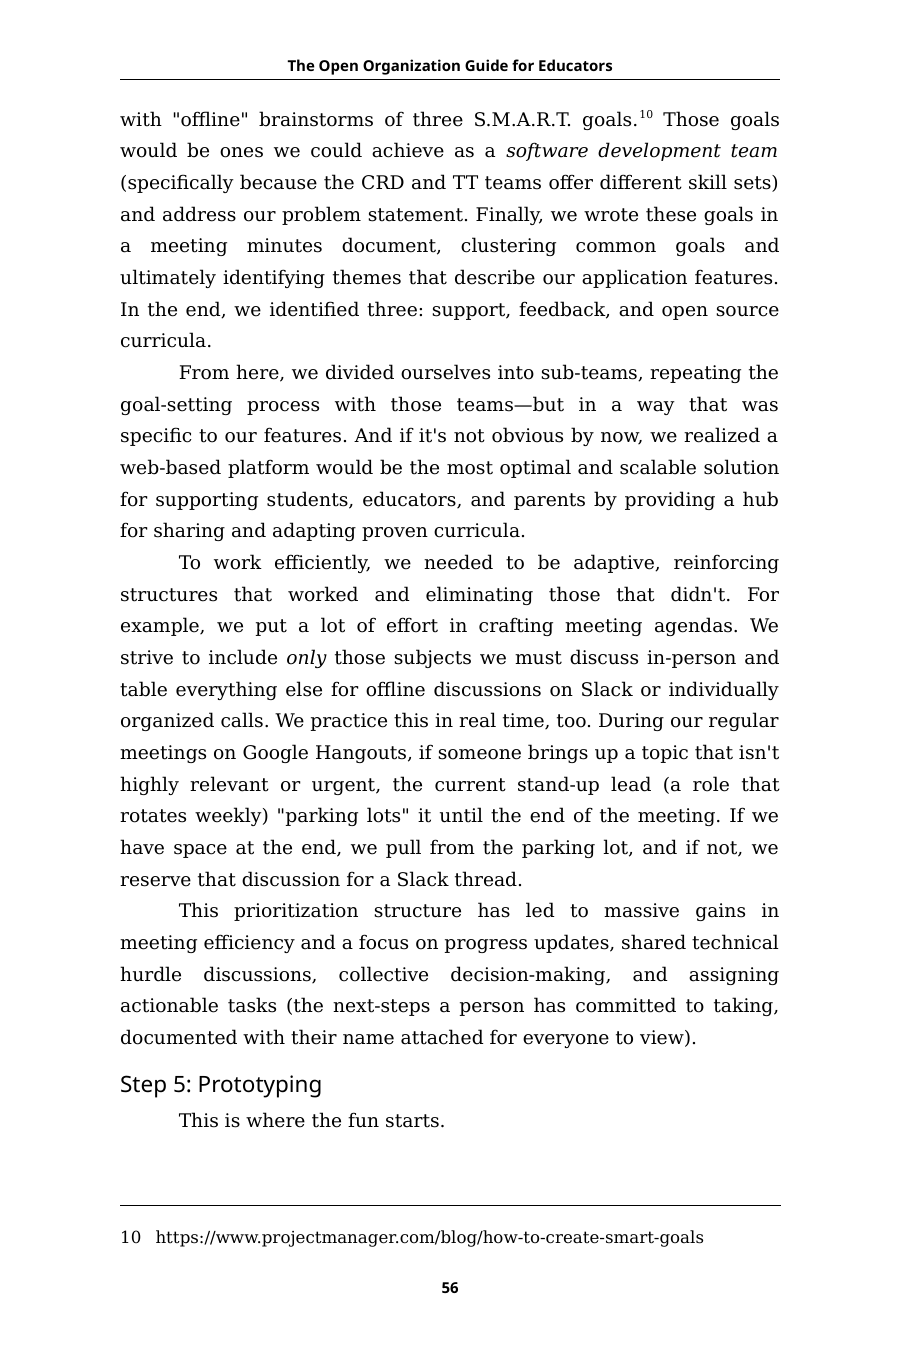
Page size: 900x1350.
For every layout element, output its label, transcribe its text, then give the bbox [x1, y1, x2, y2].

text This prioritization structure has led to massive gains in meeting efficiency and a focus on progress updates, shared technical hurdle discussions, collective decision-making, and assigning actionable tasks (the next-steps a person has committed to taking, documented with their name attached for everyone to view). [120, 900, 780, 1049]
text This is where the fun starts. [120, 1110, 780, 1132]
text https://www.projectmanager.com/blog/how-to-create-smart-goals [120, 1228, 780, 1247]
text To work efficiently, we needed to be adaptive, reinforcing structures that worked and eliminating those that didn't. For example, we put a lot of effort in crafting meeting agendas. We strive to include only those subjects we must discuss in-person and table everything else for offline discussions on Slack or individually organized calls. We practice this in real time, too. During our regular meetings on Google Hangouts, if someone brings up a topic that isn't highly relevant or urgent, the current stand-up lead (a role that rotates weekly) "parking lots" it until the end of the meeting. If we have space at the end, we pull from the parking lot, and if not, we reserve that discussion for a Slack thread. [120, 552, 780, 891]
text with "offline" brainstorms of three S.M.A.R.T. goals. Those goals would be ones we could achieve as a software development team (specifically because the CRD and TT teams offer different skill sets) and address our problem statement. Finally, we wrote these goals in a meeting minutes document, clustering common goals and ultimately identifying themes that describe our application features. In the end, we identified three: support, feedback, and open source curricula. [120, 109, 780, 352]
text From here, we divided ourselves into sub-teams, repeating the goal-setting process with those teams—but in a way that was specific to our features. And if it's not obvious by now, we realized a web-based platform would be the most optimal and scalable solution for supporting students, educators, and parents by providing a hub for sharing and adapting proven curricula. [120, 362, 780, 542]
subtitle Step 5: Prototyping [120, 1071, 780, 1097]
